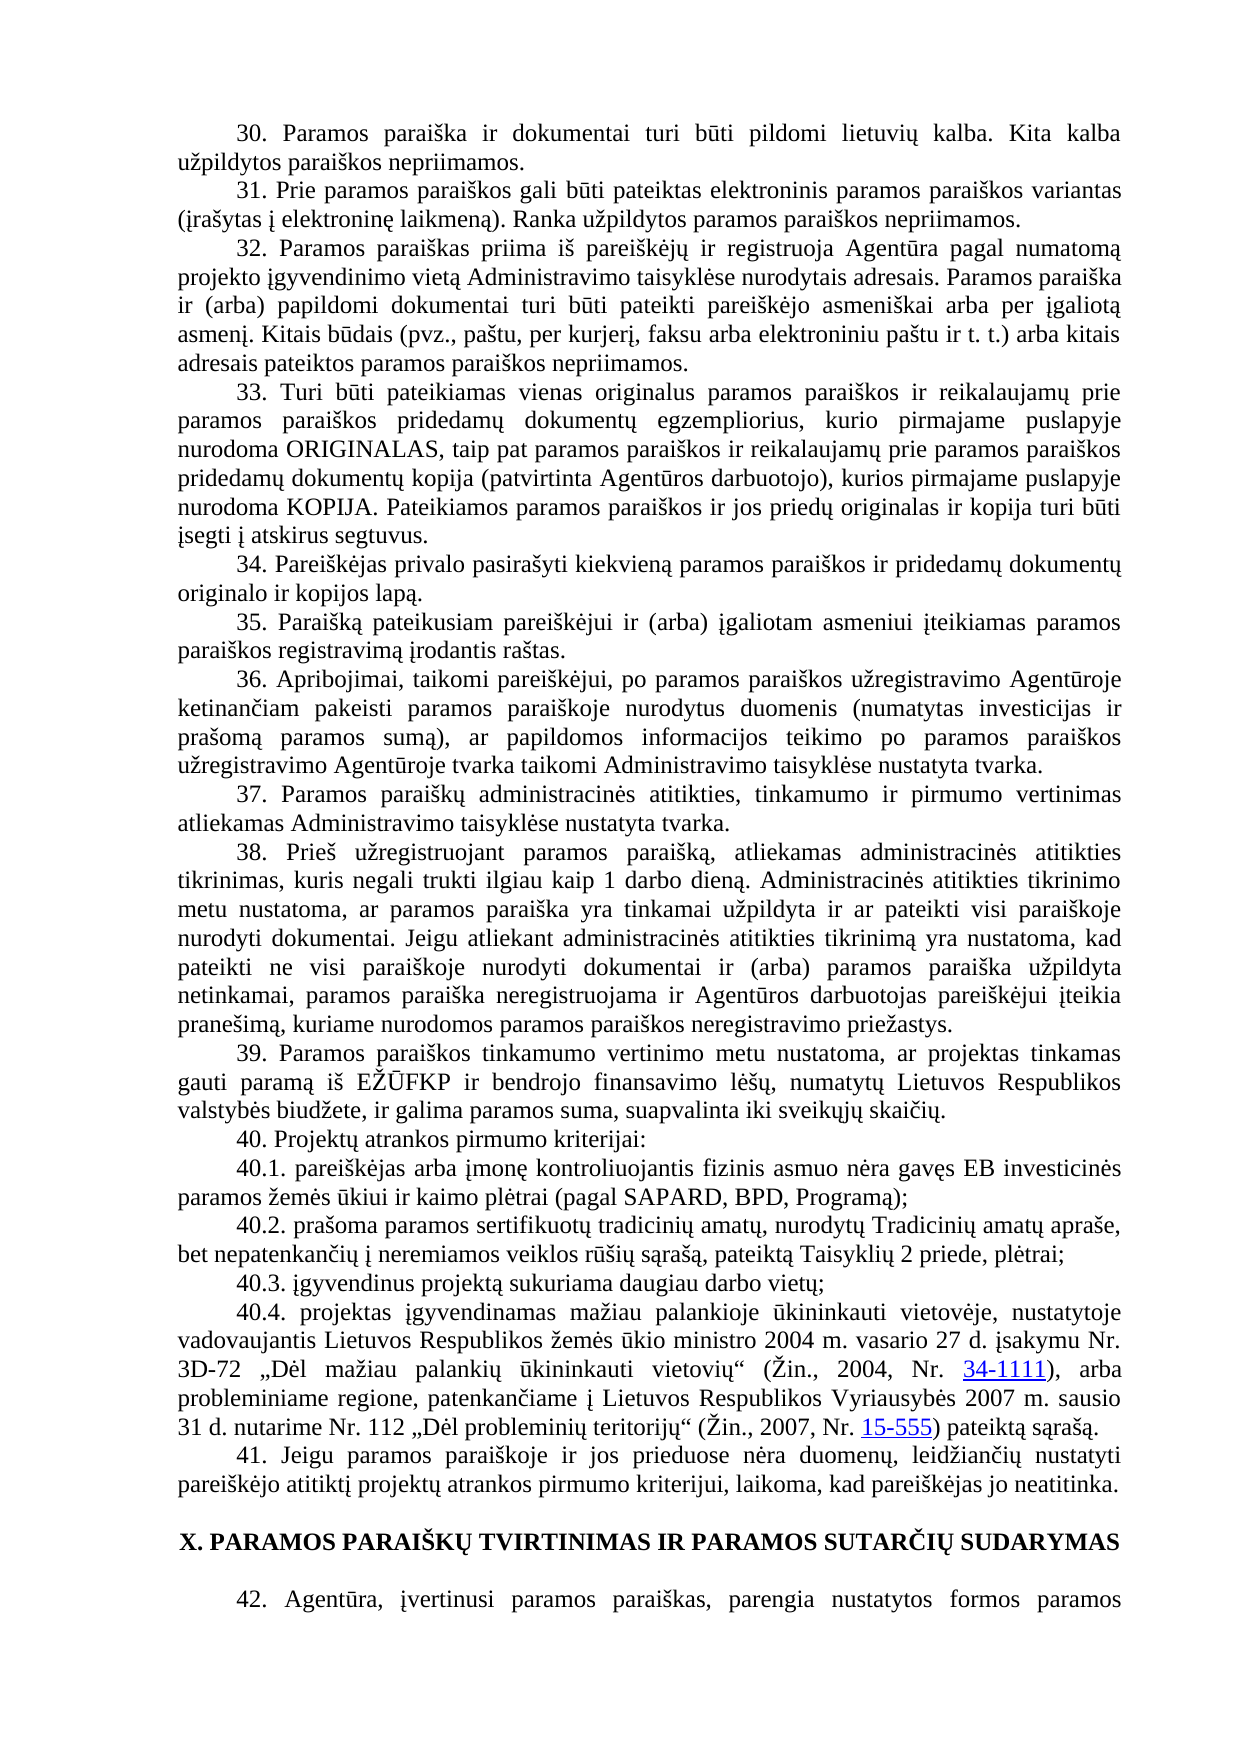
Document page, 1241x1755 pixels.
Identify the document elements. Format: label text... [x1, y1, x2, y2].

text 41. Jeigu paramos paraiškoje ir jos prieduose nėra duomenų, leidžiančių nustatyti pareiškėjo atitiktį projektų atrankos pirmumo kriterijui, laikoma, kad pareiškėjas jo neatitinka. [177, 1441, 1122, 1498]
text 39. Paramos paraiškos tinkamumo vertinimo metu nustatoma, ar projektas tinkamas gauti paramą iš EŽŪFKP ir bendrojo finansavimo lėšų, numatytų Lietuvos Respublikos valstybės biudžete, ir galima paramos suma, suapvalinta iki sveikųjų skaičių. [177, 1038, 1122, 1124]
text 34. Pareiškėjas privalo pasirašyti kiekvieną paramos paraiškos ir pridedamų dokumentų originalo ir kopijos lapą. [177, 549, 1122, 607]
text X. PARAMOS PARAIŠKŲ TVIRTINIMAS IR PARAMOS SUTARČIŲ SUDARYMAS [177, 1527, 1122, 1556]
text 42. Agentūra, įvertinusi paramos paraiškas, parengia nustatytos formos paramos [177, 1584, 1122, 1613]
text 38. Prieš užregistruojant paramos paraišką, atliekamas administracinės atitikties tikrinimas, kuris negali trukti ilgiau kaip 1 darbo dieną. Administracinės atitikties tikrinimo metu nustatoma, ar paramos paraiška yra tinkamai užpildyta ir ar pateikti visi paraiškoje nurodyti dokumentai. Jeigu atliekant administracinės atitikties tikrinimą yra nustatoma, kad pateikti ne visi paraiškoje nurodyti dokumentai ir (arba) paramos paraiška užpildyta netinkamai, paramos paraiška neregistruojama ir Agentūros darbuotojas pareiškėjui įteikia pranešimą, kuriame nurodomos paramos paraiškos neregistravimo priežastys. [177, 837, 1122, 1038]
text 31. Prie paramos paraiškos gali būti pateiktas elektroninis paramos paraiškos variantas (įrašytas į elektroninę laikmeną). Ranka užpildytos paramos paraiškos nepriimamos. [177, 176, 1122, 233]
text 40.4. projektas įgyvendinamas mažiau palankioje ūkininkauti vietovėje, nustatytoje vadovaujantis Lietuvos Respublikos žemės ūkio ministro 2004 m. vasario 27 d. įsakymu Nr. 3D-72 „Dėl mažiau palankių ūkininkauti vietovių“ (Žin., 2004, Nr. 34-1111), arba probleminiame regione, patenkančiame į Lietuvos Respublikos Vyriausybės 2007 m. sausio 31 d. nutarime Nr. 112 „Dėl probleminių teritorijų“ (Žin., 2007, Nr. 15-555) pateiktą sąrašą. [177, 1297, 1122, 1441]
text 33. Turi būti pateikiamas vienas originalus paramos paraiškos ir reikalaujamų prie paramos paraiškos pridedamų dokumentų egzempliorius, kurio pirmajame puslapyje nurodoma ORIGINALAS, taip pat paramos paraiškos ir reikalaujamų prie paramos paraiškos pridedamų dokumentų kopija (patvirtinta Agentūros darbuotojo), kurios pirmajame puslapyje nurodoma KOPIJA. Pateikiamos paramos paraiškos ir jos priedų originalas ir kopija turi būti įsegti į atskirus segtuvus. [177, 377, 1122, 549]
text 40.2. prašoma paramos sertifikuotų tradicinių amatų, nurodytų Tradicinių amatų apraše, bet nepatenkančių į neremiamos veiklos rūšių sąrašą, pateiktą Taisyklių 2 priede, plėtrai; [177, 1211, 1122, 1268]
text 40.1. pareiškėjas arba įmonę kontroliuojantis fizinis asmuo nėra gavęs EB investicinės paramos žemės ūkiui ir kaimo plėtrai (pagal SAPARD, BPD, Programą); [177, 1153, 1122, 1211]
text 40. Projektų atrankos pirmumo kriterijai: [177, 1124, 1122, 1153]
text 35. Paraišką pateikusiam pareiškėjui ir (arba) įgaliotam asmeniui įteikiamas paramos paraiškos registravimą įrodantis raštas. [177, 607, 1122, 664]
text 36. Apribojimai, taikomi pareiškėjui, po paramos paraiškos užregistravimo Agentūroje ketinančiam pakeisti paramos paraiškoje nurodytus duomenis (numatytas investicijas ir prašomą paramos sumą), ar papildomos informacijos teikimo po paramos paraiškos užregistravimo Agentūroje tvarka taikomi Administravimo taisyklėse nustatyta tvarka. [177, 664, 1122, 779]
text 30. Paramos paraiška ir dokumentai turi būti pildomi lietuvių kalba. Kita kalba užpildytos paraiškos nepriimamos. [177, 118, 1122, 176]
text 40.3. įgyvendinus projektą sukuriama daugiau darbo vietų; [177, 1268, 1122, 1297]
text 32. Paramos paraiškas priima iš pareiškėjų ir registruoja Agentūra pagal numatomą projekto įgyvendinimo vietą Administravimo taisyklėse nurodytais adresais. Paramos paraiška ir (arba) papildomi dokumentai turi būti pateikti pareiškėjo asmeniškai arba per įgaliotą asmenį. Kitais būdais (pvz., paštu, per kurjerį, faksu arba elektroniniu paštu ir t. t.) arba kitais adresais pateiktos paramos paraiškos nepriimamos. [177, 233, 1122, 377]
text 37. Paramos paraiškų administracinės atitikties, tinkamumo ir pirmumo vertinimas atliekamas Administravimo taisyklėse nustatyta tvarka. [177, 779, 1122, 837]
